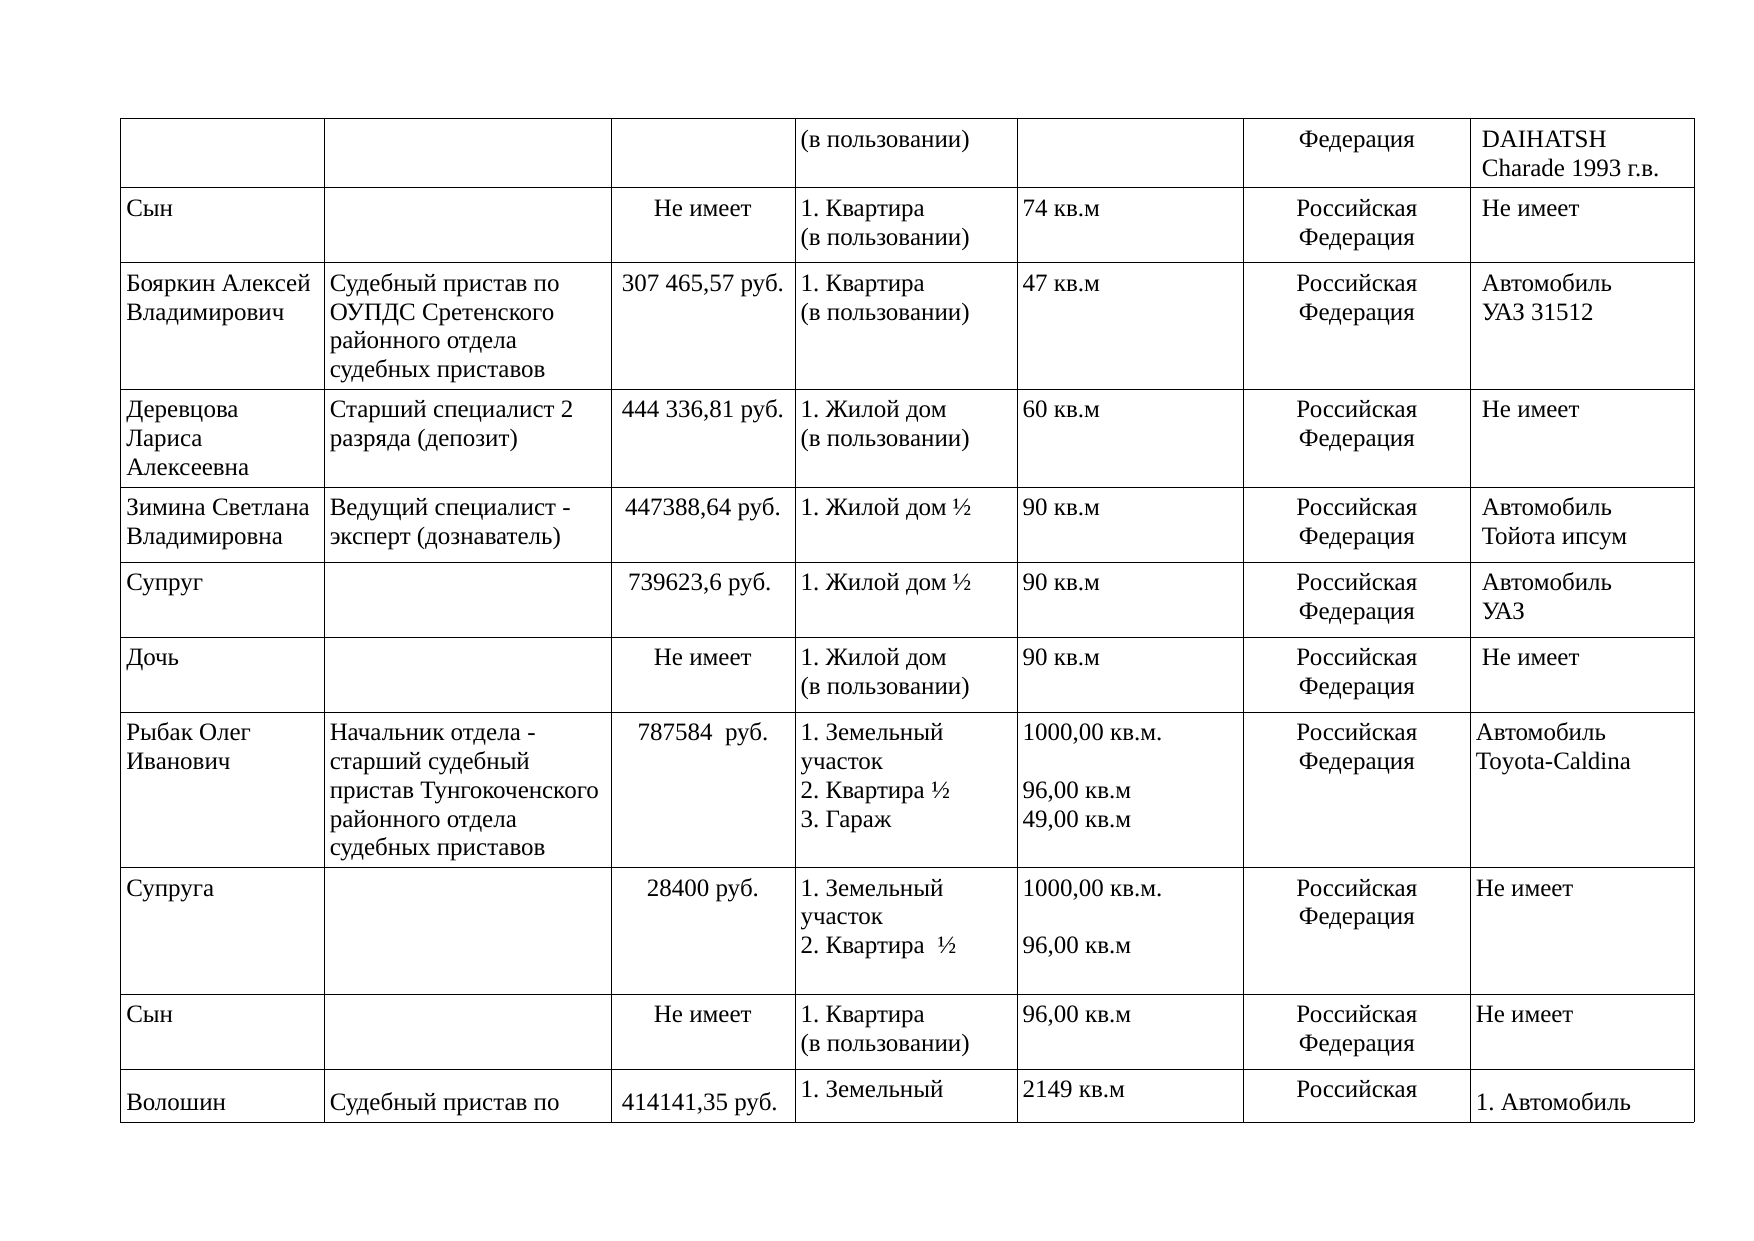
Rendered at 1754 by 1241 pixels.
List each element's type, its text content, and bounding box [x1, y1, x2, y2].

table_cell 307 465,57 руб. [612, 263, 795, 389]
table_cell 447388,64 руб. [612, 488, 795, 562]
table_cell [325, 995, 611, 1068]
table_cell Судебный пристав по ОУПДС Сретенского районного отдела судебных приставов [325, 263, 611, 389]
table_cell Не имеет [1471, 995, 1694, 1068]
table_cell 787584 руб. [612, 713, 795, 867]
table_cell Старший специалист 2 разряда (депозит) [325, 390, 611, 487]
table_cell 1000,00 кв.м. 96,00 кв.м 49,00 кв.м [1018, 713, 1243, 867]
table_cell [325, 188, 611, 262]
table_cell Бояркин Алексей Владимирович [121, 263, 324, 389]
table_cell Зимина Светлана Владимировна [121, 488, 324, 562]
table_cell Российская Федерация [1244, 188, 1470, 262]
table_cell Не имеет [612, 995, 795, 1068]
table_cell Не имеет [612, 638, 795, 712]
table_cell 1. Жилой дом (в пользовании) [796, 638, 1017, 712]
table_cell 96,00 кв.м [1018, 995, 1243, 1068]
table_cell Не имеет [1471, 390, 1694, 487]
table_cell Не имеет [1471, 188, 1694, 262]
table_cell Автомобиль Toyota-Caldina [1471, 713, 1694, 867]
table_cell Российская [1244, 1070, 1470, 1122]
table_cell Российская Федерация [1244, 263, 1470, 389]
table_cell 90 кв.м [1018, 488, 1243, 562]
table_cell 90 кв.м [1018, 563, 1243, 637]
table_cell 1. Жилой дом (в пользовании) [796, 390, 1017, 487]
table_cell [325, 563, 611, 637]
table_cell Судебный пристав по [325, 1070, 611, 1122]
table_cell Российская Федерация [1244, 488, 1470, 562]
table_cell [325, 119, 611, 187]
table_cell Не имеет [1471, 868, 1694, 993]
table_cell [1018, 119, 1243, 187]
table_cell Российская Федерация [1244, 995, 1470, 1068]
table_cell Автомобиль Тойота ипсум [1471, 488, 1694, 562]
table_cell Автомобиль УАЗ [1471, 563, 1694, 637]
table_cell DAIHATSH Charade 1993 г.в. [1471, 119, 1694, 187]
table_cell 74 кв.м [1018, 188, 1243, 262]
table_cell Не имеет [612, 188, 795, 262]
table_cell 60 кв.м [1018, 390, 1243, 487]
table_cell 28400 руб. [612, 868, 795, 993]
table_cell Российская Федерация [1244, 563, 1470, 637]
table_cell Не имеет [1471, 638, 1694, 712]
table_cell 90 кв.м [1018, 638, 1243, 712]
table_cell 1. Земельный участок 2. Квартира ½ [796, 868, 1017, 993]
table_cell 1. Квартира (в пользовании) [796, 995, 1017, 1068]
table_cell Рыбак Олег Иванович [121, 713, 324, 867]
table_cell Российская Федерация [1244, 713, 1470, 867]
table_cell [325, 868, 611, 993]
table_cell 739623,6 руб. [612, 563, 795, 637]
table_cell Автомобиль УАЗ 31512 [1471, 263, 1694, 389]
table_cell Начальник отдела - старший судебный пристав Тунгокоченского районного отдела судебных приставов [325, 713, 611, 867]
table_cell 47 кв.м [1018, 263, 1243, 389]
table_cell 1. Земельный участок 2. Квартира ½ 3. Гараж [796, 713, 1017, 867]
table_cell Ведущий специалист - эксперт (дознаватель) [325, 488, 611, 562]
table_cell Сын [121, 188, 324, 262]
table_cell 2149 кв.м [1018, 1070, 1243, 1122]
table_cell Супруг [121, 563, 324, 637]
table_cell 444 336,81 руб. [612, 390, 795, 487]
table_cell Федерация [1244, 119, 1470, 187]
table_cell 1. Земельный [796, 1070, 1017, 1122]
table_cell 1. Квартира (в пользовании) [796, 188, 1017, 262]
table_cell 1. Автомобиль [1471, 1070, 1694, 1122]
table_cell 1. Квартира (в пользовании) [796, 263, 1017, 389]
table_cell [121, 119, 324, 187]
table_cell 414141,35 руб. [612, 1070, 795, 1122]
table_cell Супруга [121, 868, 324, 993]
table_cell Российская Федерация [1244, 638, 1470, 712]
table_cell 1. Жилой дом ½ [796, 563, 1017, 637]
table_cell 1000,00 кв.м. 96,00 кв.м [1018, 868, 1243, 993]
table_cell Деревцова Лариса Алексеевна [121, 390, 324, 487]
table_cell Дочь [121, 638, 324, 712]
table_cell Российская Федерация [1244, 868, 1470, 993]
table_cell Сын [121, 995, 324, 1068]
table_cell (в пользовании) [796, 119, 1017, 187]
table_cell Волошин [121, 1070, 324, 1122]
table_cell 1. Жилой дом ½ [796, 488, 1017, 562]
table_cell [325, 638, 611, 712]
table_cell [612, 119, 795, 187]
table_cell Российская Федерация [1244, 390, 1470, 487]
